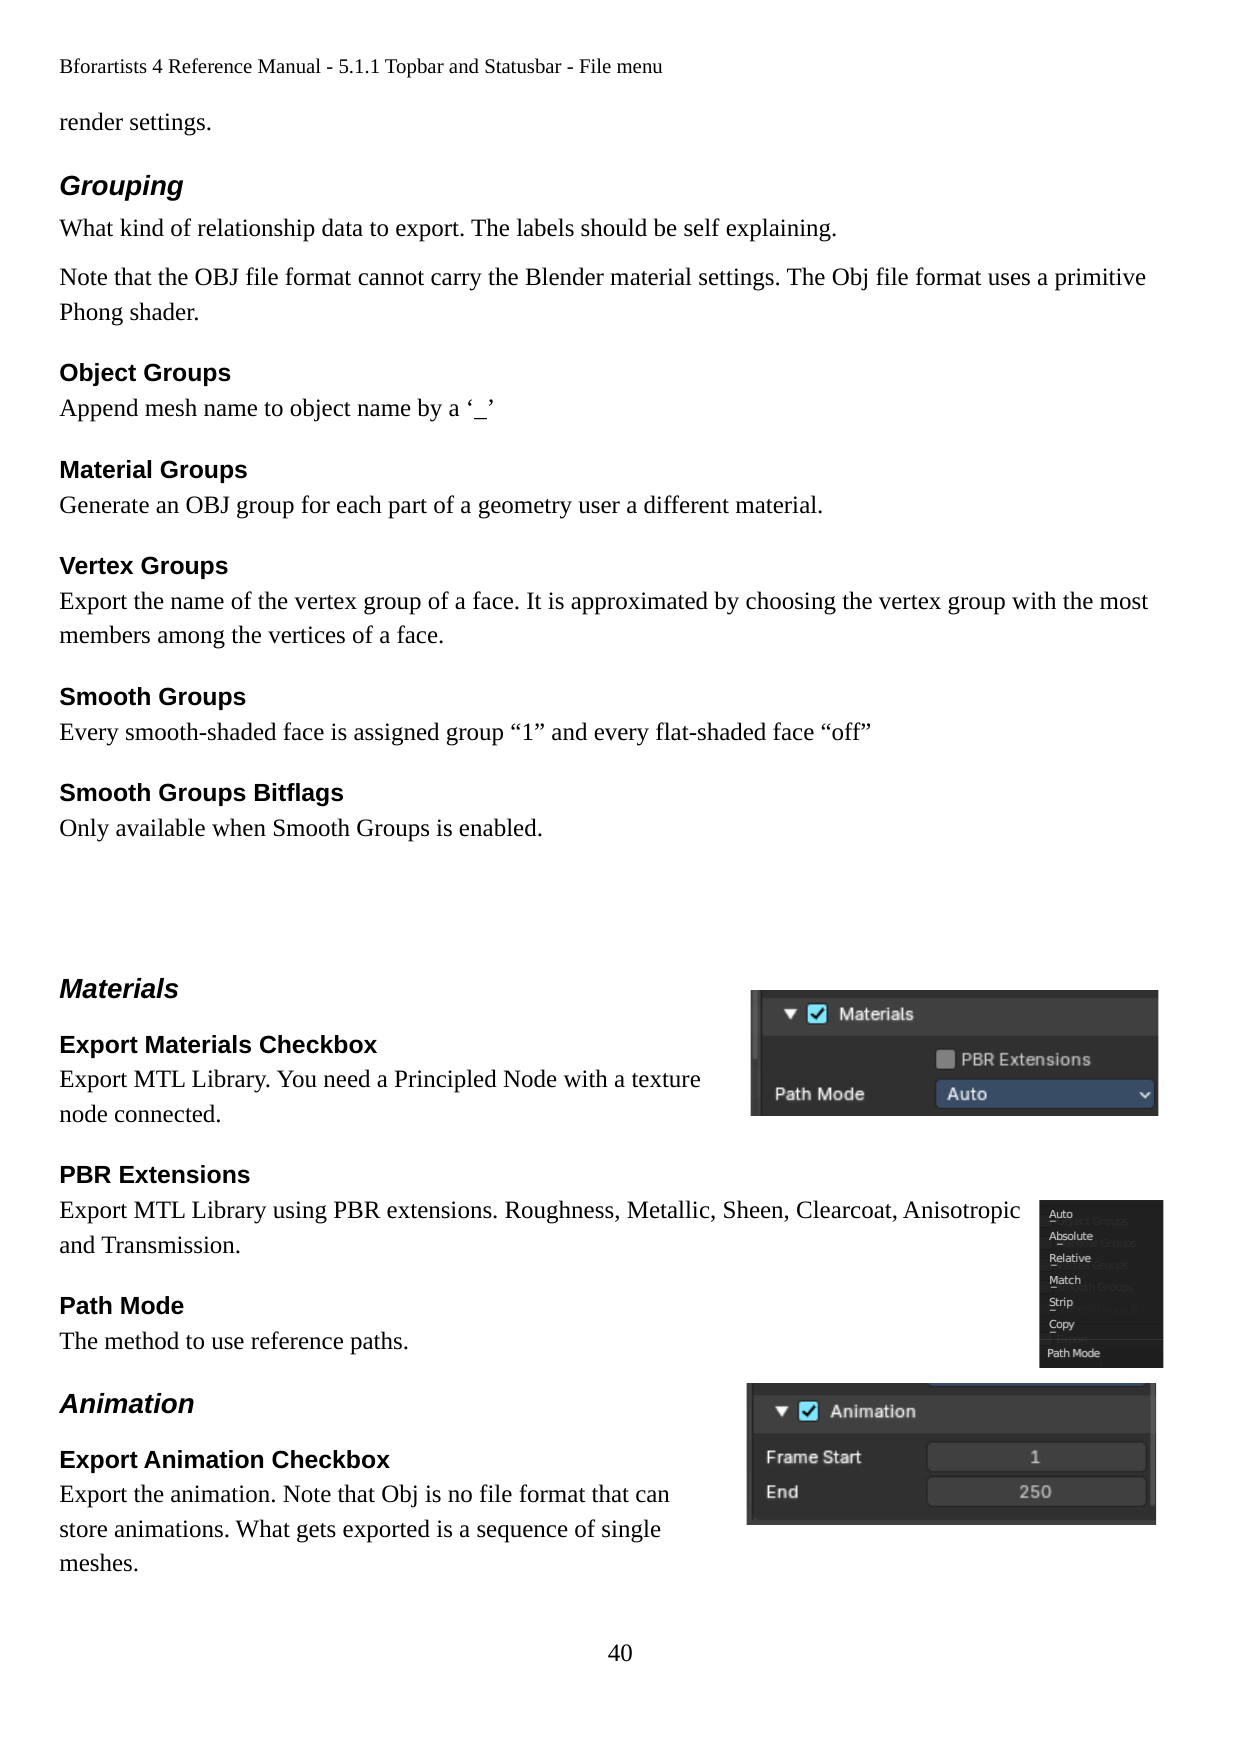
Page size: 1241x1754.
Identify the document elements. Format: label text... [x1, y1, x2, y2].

text Note that the OBJ file format cannot carry the Blender material settings. The Obj file format uses a primitive Phong shader. [59, 262, 1181, 326]
subtitle Object Groups [59, 358, 1181, 387]
text Export the animation. Note that Obj is no file format that can store animations. What gets exported is a sequence of single meshes. [59, 1479, 1181, 1577]
subtitle [1157, 1388, 1181, 1420]
picture [1039, 1200, 1164, 1368]
subtitle Smooth Groups Bitflags [59, 778, 1181, 807]
text Append mesh name to object name by a ‘_’ [59, 393, 1181, 422]
subtitle [1157, 1445, 1181, 1473]
subtitle PBR Extensions [59, 1161, 1181, 1189]
subtitle Materials [59, 973, 1181, 1005]
text Generate an OBJ group for each part of a geometry user a different material. [59, 490, 1181, 518]
text render settings. [59, 107, 1181, 136]
picture [746, 1383, 1157, 1525]
subtitle Smooth Groups [59, 682, 1181, 711]
text Only available when Smooth Groups is enabled. [59, 813, 1181, 842]
text Every smooth-shaded face is assigned group “1” and every flat-shaded face “off” [59, 717, 1181, 746]
subtitle Path Mode [59, 1291, 1039, 1320]
subtitle Export Materials Checkbox [59, 1030, 750, 1058]
text What kind of relationship data to export. The labels should be self explaining. [59, 213, 1181, 242]
text Export the name of the vertex group of a face. It is approximated by choosing the vertex group with the most members among the vertices of a face. [59, 586, 1181, 649]
text Export MTL Library using PBR extensions. Roughness, Metallic, Sheen, Clearcoat, Anisotropic and Transmission. [59, 1195, 1181, 1259]
subtitle [1164, 1291, 1181, 1320]
subtitle Animation [59, 1388, 746, 1420]
picture [750, 990, 1159, 1116]
subtitle Export Animation Checkbox [59, 1445, 746, 1473]
subtitle [1159, 1030, 1181, 1058]
text Export MTL Library. You need a Principled Node with a texture node connected. [59, 1064, 1181, 1128]
text The method to use reference paths. [59, 1326, 1039, 1355]
subtitle Grouping [59, 169, 1181, 201]
subtitle Vertex Groups [59, 551, 1181, 580]
subtitle Material Groups [59, 455, 1181, 483]
